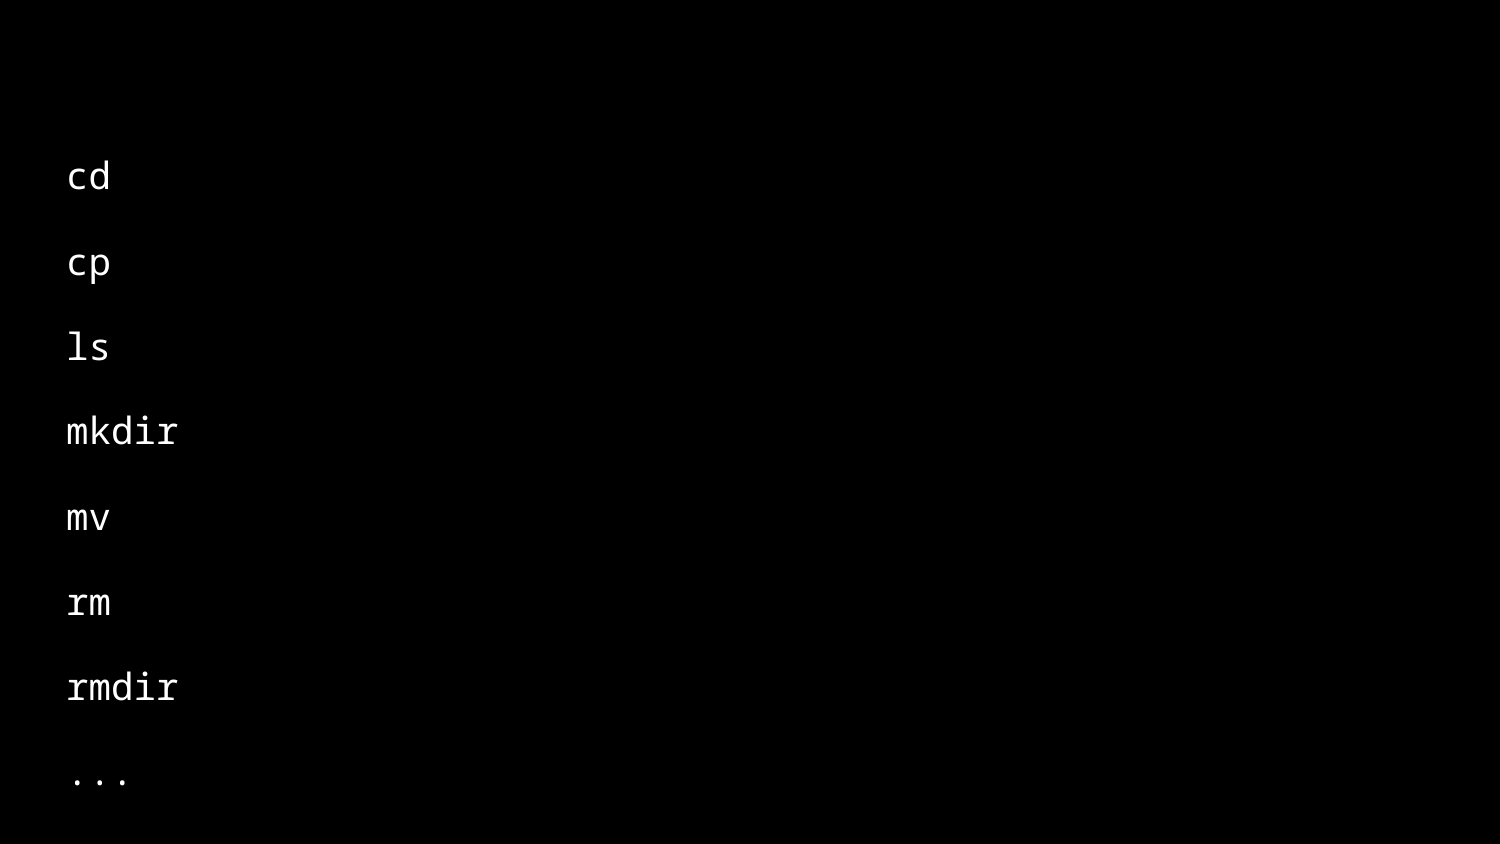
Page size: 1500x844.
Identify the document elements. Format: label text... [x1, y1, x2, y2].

list cd cp ls mkdir mv rm rmdir ... [51, 189, 1449, 750]
